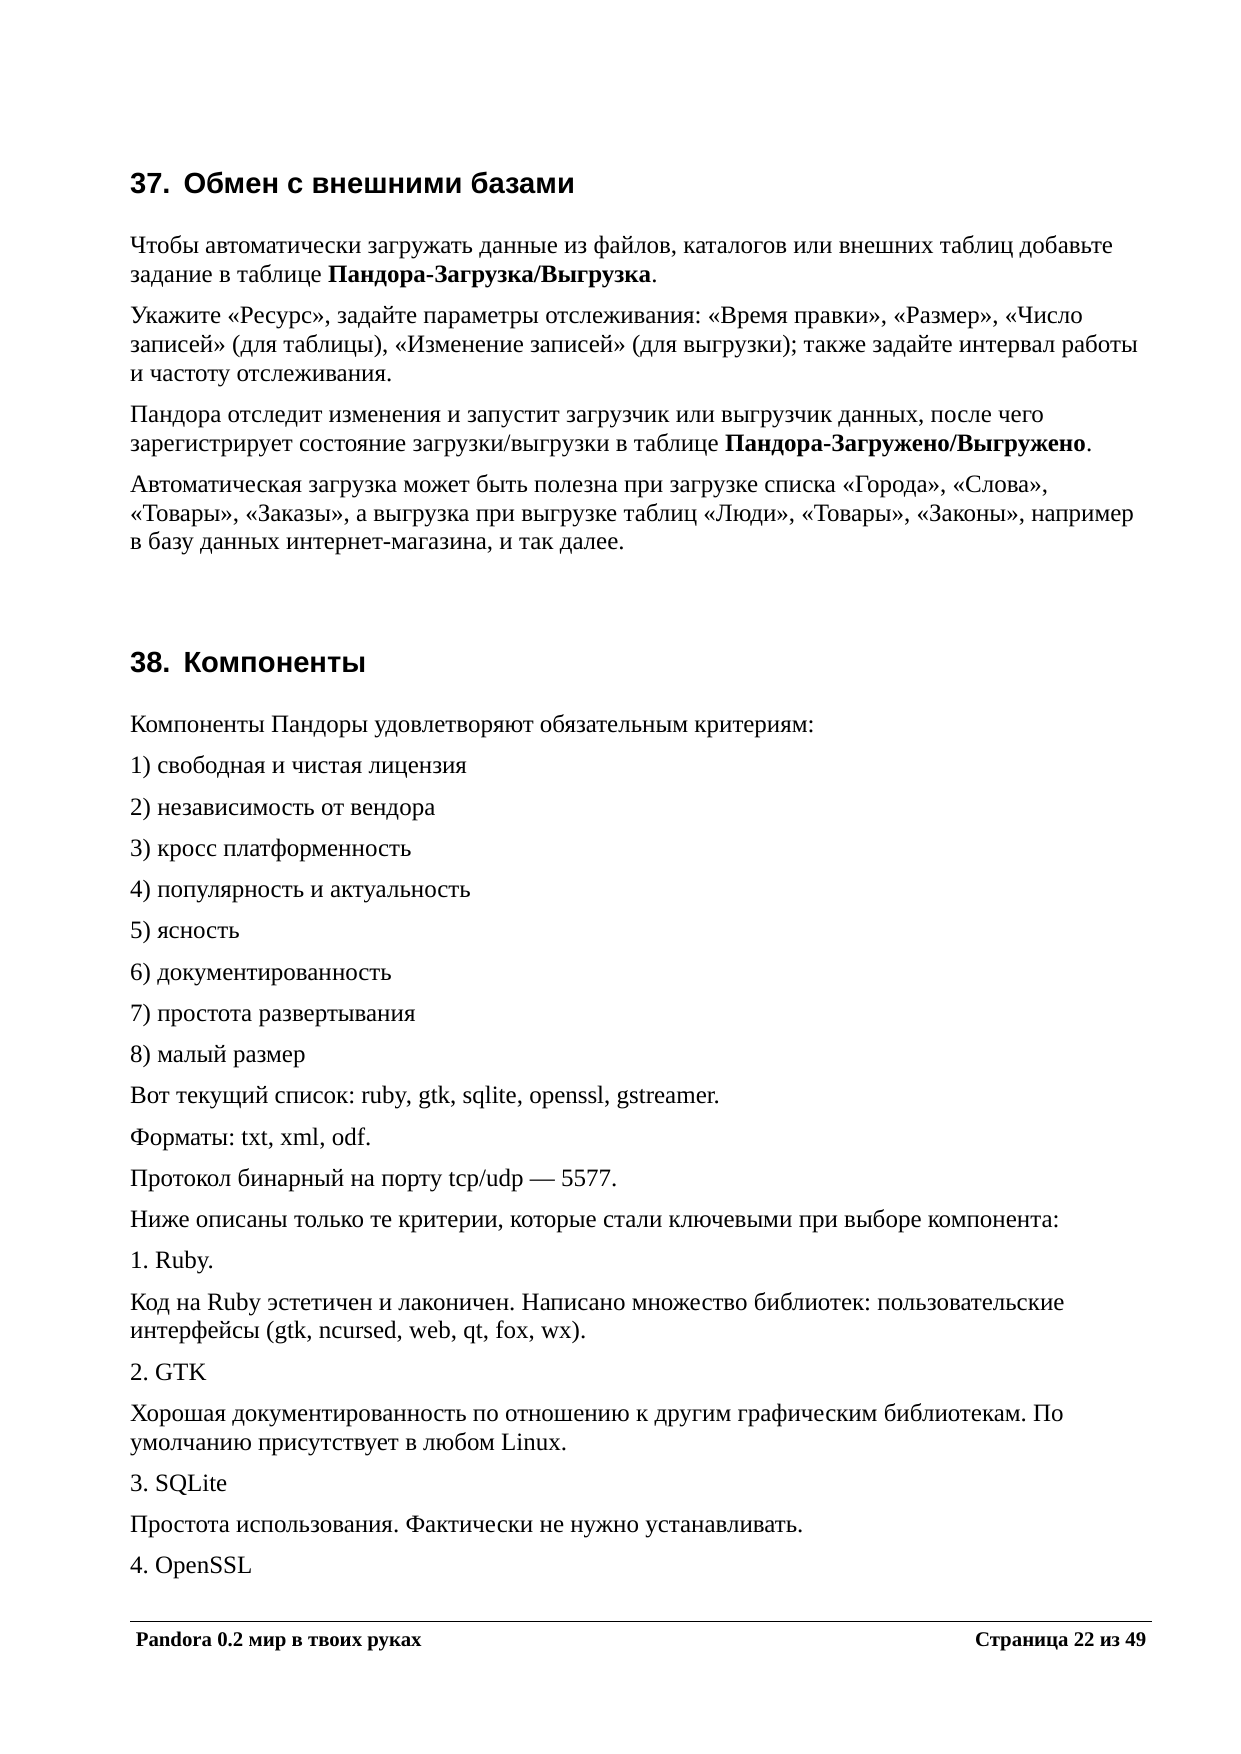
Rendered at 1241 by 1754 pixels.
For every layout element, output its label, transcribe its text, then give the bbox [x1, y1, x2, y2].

text Форматы: txt, xml, odf. [130, 1122, 1152, 1150]
text 6) документированность [130, 957, 1152, 985]
text Код на Ruby эстетичен и лаконичен. Написано множество библиотек: пользовательские интерфейсы (gtk, ncursed, web, qt, fox, wx). [130, 1287, 1152, 1344]
text 5) ясность [130, 915, 1152, 944]
subtitle Обмен с внешними базами [130, 166, 1152, 200]
text Ниже описаны только те критерии, которые стали ключевыми при выборе компонента: [130, 1204, 1152, 1233]
text 1. Ruby. [130, 1245, 1152, 1274]
text 4) популярность и актуальность [130, 874, 1152, 903]
text 1) свободная и чистая лицензия [130, 750, 1152, 779]
text Компоненты Пандоры удовлетворяют обязательным критериям: [130, 709, 1152, 738]
text 4. OpenSSL [130, 1550, 1152, 1579]
text 8) малый размер [130, 1039, 1152, 1068]
text Пандора отследит изменения и запустит загрузчик или выгрузчик данных, после чего зарегистрирует состояние загрузки/выгрузки в таблице Пандора-Загружено/Выгружено. [130, 399, 1152, 456]
text Вот текущий список: ruby, gtk, sqlite, openssl, gstreamer. [130, 1080, 1152, 1109]
text Хорошая документированность по отношению к другим графическим библиотекам. По умолчанию присутствует в любом Linux. [130, 1398, 1152, 1455]
text Чтобы автоматически загружать данные из файлов, каталогов или внешних таблиц добавьте задание в таблице Пандора-Загрузка/Выгрузка. [130, 230, 1152, 288]
subtitle Компоненты [130, 646, 1152, 679]
text Протокол бинарный на порту tcp/udp — 5577. [130, 1163, 1152, 1192]
text Простота использования. Фактически не нужно устанавливать. [130, 1509, 1152, 1538]
text 2. GTK [130, 1357, 1152, 1385]
text 2) независимость от вендора [130, 792, 1152, 820]
text 3) кросс платформенность [130, 833, 1152, 862]
text 3. SQLite [130, 1468, 1152, 1497]
text Автоматическая загрузка может быть полезна при загрузке списка «Города», «Слова», «Товары», «Заказы», а выгрузка при выгрузке таблиц «Люди», «Товары», «Законы», например в базу данных интернет-магазина, и так далее. [130, 469, 1152, 555]
text Укажите «Ресурс», задайте параметры отслеживания: «Время правки», «Размер», «Число записей» (для таблицы), «Изменение записей» (для выгрузки); также задайте интервал работы и частоту отслеживания. [130, 300, 1152, 386]
text 7) простота развертывания [130, 998, 1152, 1027]
